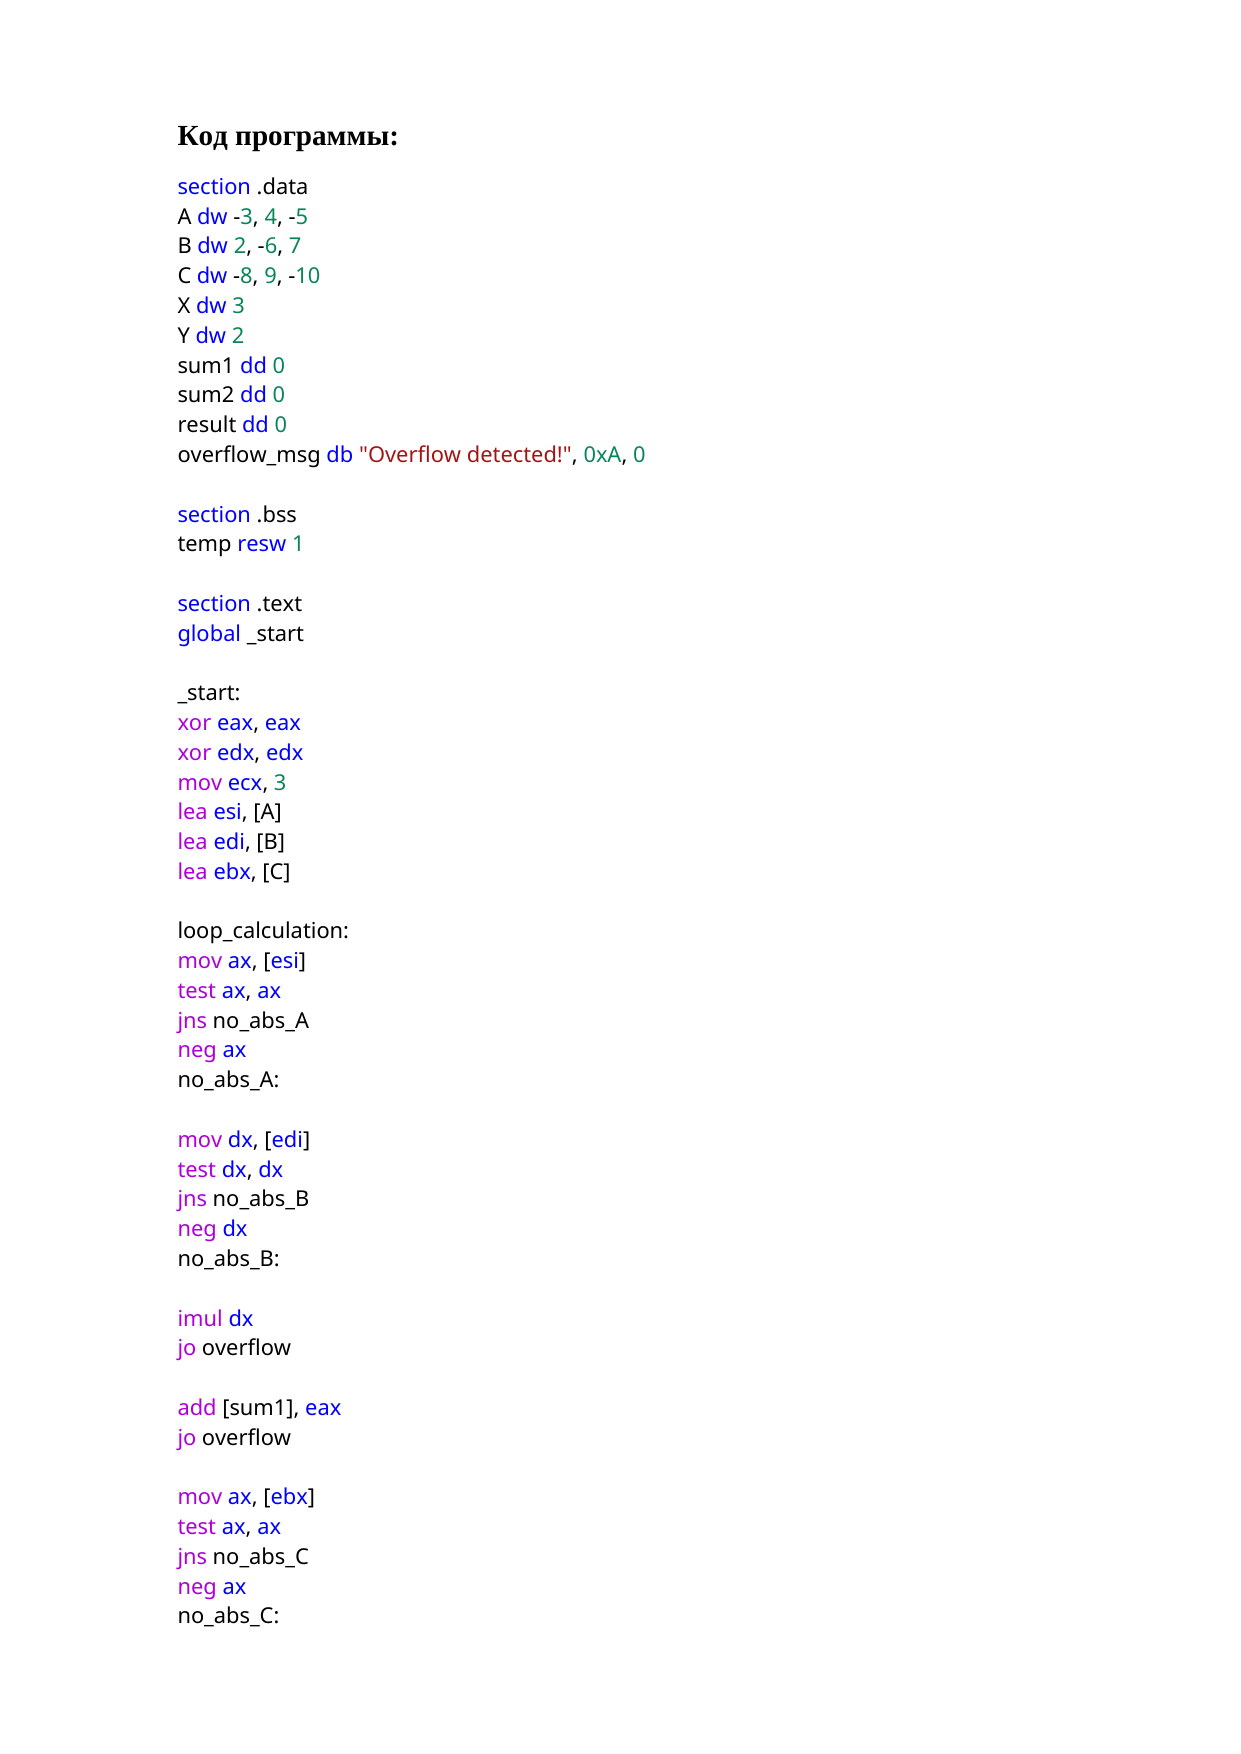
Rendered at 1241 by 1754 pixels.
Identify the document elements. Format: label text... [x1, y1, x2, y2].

text result dd 0 [177, 409, 1152, 439]
text test dx, dx [177, 1154, 1152, 1183]
text _start: [177, 677, 1152, 707]
text jns no_abs_A [177, 1005, 1152, 1034]
text jo overflow [177, 1422, 1152, 1452]
text section .text [177, 588, 1152, 618]
text no_abs_A: [177, 1064, 1152, 1094]
text sum1 dd 0 [177, 350, 1152, 379]
text global _start [177, 618, 1152, 647]
text lea edi, [B] [177, 826, 1152, 856]
text no_abs_C: [177, 1601, 1152, 1630]
text jns no_abs_C [177, 1541, 1152, 1571]
text mov ax, [ebx] [177, 1481, 1152, 1511]
text no_abs_B: [177, 1243, 1152, 1273]
text lea esi, [A] [177, 796, 1152, 826]
text jo overflow [177, 1332, 1152, 1362]
text loop_calculation: [177, 915, 1152, 945]
text neg ax [177, 1034, 1152, 1064]
text test ax, ax [177, 1511, 1152, 1541]
text section .bss [177, 498, 1152, 528]
text Код программы: [177, 118, 1152, 152]
text xor edx, edx [177, 737, 1152, 766]
text B dw 2, -6, 7 [177, 231, 1152, 260]
text neg dx [177, 1213, 1152, 1243]
text Y dw 2 [177, 320, 1152, 350]
text overflow_msg db "Overflow detected!", 0xA, 0 [177, 439, 1152, 469]
text lea ebx, [C] [177, 856, 1152, 886]
text imul dx [177, 1303, 1152, 1332]
text X dw 3 [177, 290, 1152, 320]
text xor eax, eax [177, 707, 1152, 737]
text neg ax [177, 1571, 1152, 1601]
text sum2 dd 0 [177, 379, 1152, 409]
text jns no_abs_B [177, 1183, 1152, 1213]
text mov ecx, 3 [177, 766, 1152, 796]
text temp resw 1 [177, 528, 1152, 558]
text add [sum1], eax [177, 1392, 1152, 1422]
text test ax, ax [177, 975, 1152, 1005]
text A dw -3, 4, -5 [177, 201, 1152, 231]
text section .data [177, 171, 1152, 201]
text C dw -8, 9, -10 [177, 260, 1152, 290]
text mov dx, [edi] [177, 1124, 1152, 1154]
text mov ax, [esi] [177, 945, 1152, 975]
